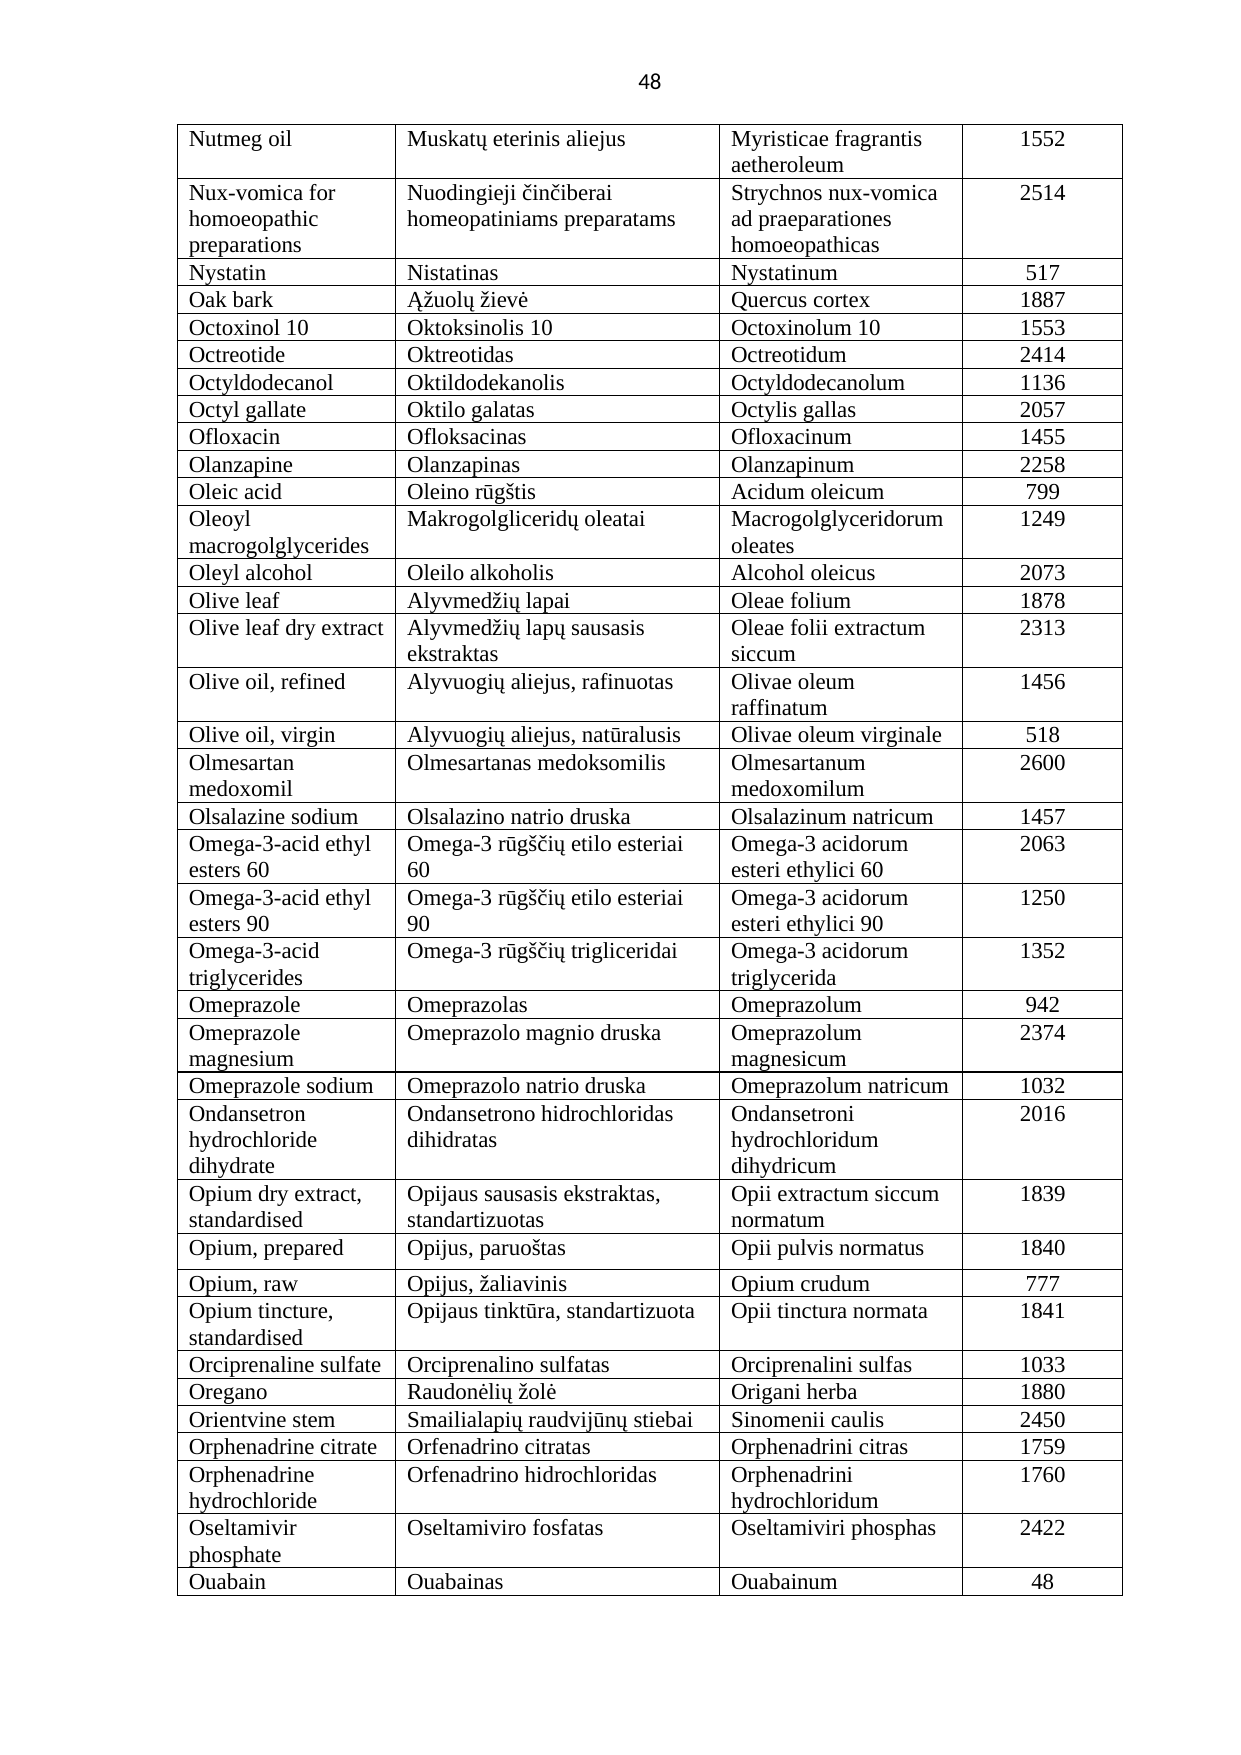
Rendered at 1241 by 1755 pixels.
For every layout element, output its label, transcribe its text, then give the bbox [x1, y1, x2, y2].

table_cell Macrogolglyceridorum oleates [720, 506, 962, 558]
table_cell 1136 [963, 369, 1122, 395]
table_cell Octyldodecanol [178, 369, 395, 395]
table_cell Opium crudum [720, 1270, 962, 1296]
table_cell Omeprazole sodium [178, 1073, 395, 1099]
table_cell Olivae oleum virginale [720, 722, 962, 748]
table_cell Olivae oleum raffinatum [720, 668, 962, 721]
table_cell Omega-3 rūgščių etilo esteriai 90 [396, 884, 719, 937]
table_cell Opium, prepared [178, 1234, 395, 1269]
table_cell Oseltamiviro fosfatas [396, 1514, 719, 1567]
table_cell Alcohol oleicus [720, 559, 962, 586]
table_cell 1760 [963, 1461, 1122, 1513]
table_cell Strychnos nux-vomica ad praeparationes homoeopathicas [720, 179, 962, 258]
table_cell Opium, raw [178, 1270, 395, 1296]
table_cell Octylis gallas [720, 396, 962, 422]
table_cell Oseltamiviri phosphas [720, 1514, 962, 1567]
table_cell Olive leaf [178, 587, 395, 613]
table_cell Origani herba [720, 1379, 962, 1405]
table_cell Ouabain [178, 1568, 395, 1594]
table_cell Olsalazine sodium [178, 803, 395, 829]
table_cell Opii pulvis normatus [720, 1234, 962, 1269]
table_cell Nutmeg oil [178, 125, 395, 178]
table_cell Myristicae fragrantis aetheroleum [720, 125, 962, 178]
table_cell 2057 [963, 396, 1122, 422]
table_cell 1033 [963, 1351, 1122, 1377]
table_cell 1352 [963, 938, 1122, 990]
table_cell Omega-3 acidorum esteri ethylici 90 [720, 884, 962, 937]
table_cell Opijus, paruoštas [396, 1234, 719, 1269]
table_cell 2414 [963, 341, 1122, 367]
table_cell Omeprazole [178, 991, 395, 1018]
table_cell Oleae folii extractum siccum [720, 614, 962, 667]
table_cell Olmesartanas medoksomilis [396, 749, 719, 802]
table_cell 1880 [963, 1379, 1122, 1405]
table_cell 2313 [963, 614, 1122, 667]
table_cell 1456 [963, 668, 1122, 721]
table_cell 2073 [963, 559, 1122, 586]
table_cell Ondansetroni hydrochloridum dihydricum [720, 1100, 962, 1179]
table_cell Orphenadrine citrate [178, 1433, 395, 1459]
table_cell 942 [963, 991, 1122, 1018]
table_cell 1878 [963, 587, 1122, 613]
table_cell Ouabainas [396, 1568, 719, 1594]
table_cell 518 [963, 722, 1122, 748]
table_cell Orphenadrini citras [720, 1433, 962, 1459]
table_cell Orciprenalino sulfatas [396, 1351, 719, 1377]
table_cell Octyl gallate [178, 396, 395, 422]
table_cell 2514 [963, 179, 1122, 258]
table_cell Olsalazinum natricum [720, 803, 962, 829]
table_cell Omega-3 rūgščių trigliceridai [396, 938, 719, 990]
table_cell 799 [963, 478, 1122, 504]
table_cell 2600 [963, 749, 1122, 802]
table_cell Opijaus tinktūra, standartizuota [396, 1297, 719, 1350]
table_cell Oktildodekanolis [396, 369, 719, 395]
table_cell Orphenadrine hydrochloride [178, 1461, 395, 1513]
table_cell Olmesartan medoxomil [178, 749, 395, 802]
table_cell Nystatinum [720, 259, 962, 285]
table_cell Opium dry extract, standardised [178, 1180, 395, 1233]
table_cell 1887 [963, 286, 1122, 313]
table_cell 1457 [963, 803, 1122, 829]
table_cell Oleae folium [720, 587, 962, 613]
table_cell Orientvine stem [178, 1406, 395, 1432]
table_cell 1840 [963, 1234, 1122, 1269]
table_cell Olive oil, refined [178, 668, 395, 721]
table_cell Omeprazolo natrio druska [396, 1073, 719, 1099]
table_cell Opii extractum siccum normatum [720, 1180, 962, 1233]
table_cell Oleyl alcohol [178, 559, 395, 586]
table_cell 1552 [963, 125, 1122, 178]
table_cell Olanzapine [178, 451, 395, 477]
table_cell Oktoksinolis 10 [396, 314, 719, 340]
table_cell Oktilo galatas [396, 396, 719, 422]
table_cell 2422 [963, 1514, 1122, 1567]
table_cell Omega-3-acid ethyl esters 60 [178, 830, 395, 883]
table_cell Nystatin [178, 259, 395, 285]
table_cell Olive leaf dry extract [178, 614, 395, 667]
table_cell Oleoyl macrogolglycerides [178, 506, 395, 558]
table_cell Alyvmedžių lapų sausasis ekstraktas [396, 614, 719, 667]
table_cell Olmesartanum medoxomilum [720, 749, 962, 802]
table_cell 2063 [963, 830, 1122, 883]
table_cell 2374 [963, 1019, 1122, 1071]
table_cell Alyvuogių aliejus, natūralusis [396, 722, 719, 748]
table_cell Oktreotidas [396, 341, 719, 367]
table_cell Omega-3 acidorum esteri ethylici 60 [720, 830, 962, 883]
table_cell Orphenadrini hydrochloridum [720, 1461, 962, 1513]
table_cell Omega-3 rūgščių etilo esteriai 60 [396, 830, 719, 883]
table_cell Olanzapinum [720, 451, 962, 477]
table_cell Alyvuogių aliejus, rafinuotas [396, 668, 719, 721]
table_cell 1455 [963, 423, 1122, 450]
table_cell Oregano [178, 1379, 395, 1405]
table_cell Ouabainum [720, 1568, 962, 1594]
table_cell Acidum oleicum [720, 478, 962, 504]
table_cell Omeprazolum natricum [720, 1073, 962, 1099]
table_cell 517 [963, 259, 1122, 285]
table_cell Opijaus sausasis ekstraktas, standartizuotas [396, 1180, 719, 1233]
table_cell Omeprazolas [396, 991, 719, 1018]
table_cell Nux-vomica for homoeopathic preparations [178, 179, 395, 258]
table_cell Ofloxacinum [720, 423, 962, 450]
table_cell Oleilo alkoholis [396, 559, 719, 586]
table_cell Alyvmedžių lapai [396, 587, 719, 613]
table_cell 1841 [963, 1297, 1122, 1350]
table_cell 1032 [963, 1073, 1122, 1099]
table_cell Orfenadrino citratas [396, 1433, 719, 1459]
table_cell 1839 [963, 1180, 1122, 1233]
table_cell 2016 [963, 1100, 1122, 1179]
table_cell 1249 [963, 506, 1122, 558]
table_cell Opii tinctura normata [720, 1297, 962, 1350]
table_cell Opijus, žaliavinis [396, 1270, 719, 1296]
table_cell Oleic acid [178, 478, 395, 504]
table_cell Makrogolgliceridų oleatai [396, 506, 719, 558]
table_cell Olanzapinas [396, 451, 719, 477]
table_cell Omeprazolo magnio druska [396, 1019, 719, 1071]
table_cell Nistatinas [396, 259, 719, 285]
table_cell Olive oil, virgin [178, 722, 395, 748]
table_cell 2450 [963, 1406, 1122, 1432]
table_cell Octyldodecanolum [720, 369, 962, 395]
table_cell 1553 [963, 314, 1122, 340]
table_cell Oseltamivir phosphate [178, 1514, 395, 1567]
table_cell Smailialapių raudvijūnų stiebai [396, 1406, 719, 1432]
table_cell Sinomenii caulis [720, 1406, 962, 1432]
table_cell Omeprazole magnesium [178, 1019, 395, 1071]
table_cell Oleino rūgštis [396, 478, 719, 504]
table_cell Octoxinolum 10 [720, 314, 962, 340]
table_cell Octoxinol 10 [178, 314, 395, 340]
table_cell Raudonėlių žolė [396, 1379, 719, 1405]
table_cell Olsalazino natrio druska [396, 803, 719, 829]
table_cell Nuodingieji činčiberai homeopatiniams preparatams [396, 179, 719, 258]
table_cell Octreotide [178, 341, 395, 367]
table_cell Omega-3-acid ethyl esters 90 [178, 884, 395, 937]
table_cell 48 [963, 1568, 1122, 1594]
table_cell 2258 [963, 451, 1122, 477]
table_cell Octreotidum [720, 341, 962, 367]
table_cell Omeprazolum [720, 991, 962, 1018]
table_cell Muskatų eterinis aliejus [396, 125, 719, 178]
table_cell 1759 [963, 1433, 1122, 1459]
table_cell Ąžuolų žievė [396, 286, 719, 313]
table_cell Ofloxacin [178, 423, 395, 450]
table_cell Omeprazolum magnesicum [720, 1019, 962, 1071]
table_cell Opium tincture, standardised [178, 1297, 395, 1350]
table_cell Orciprenaline sulfate [178, 1351, 395, 1377]
table_cell Ofloksacinas [396, 423, 719, 450]
table_cell Quercus cortex [720, 286, 962, 313]
table_cell 1250 [963, 884, 1122, 937]
table_cell Ondansetron hydrochloride dihydrate [178, 1100, 395, 1179]
table_cell Omega-3 acidorum triglycerida [720, 938, 962, 990]
table_cell Oak bark [178, 286, 395, 313]
table_cell Orfenadrino hidrochloridas [396, 1461, 719, 1513]
table_cell Ondansetrono hidrochloridas dihidratas [396, 1100, 719, 1179]
table_cell 777 [963, 1270, 1122, 1296]
table_cell Orciprenalini sulfas [720, 1351, 962, 1377]
table_cell Omega-3-acid triglycerides [178, 938, 395, 990]
